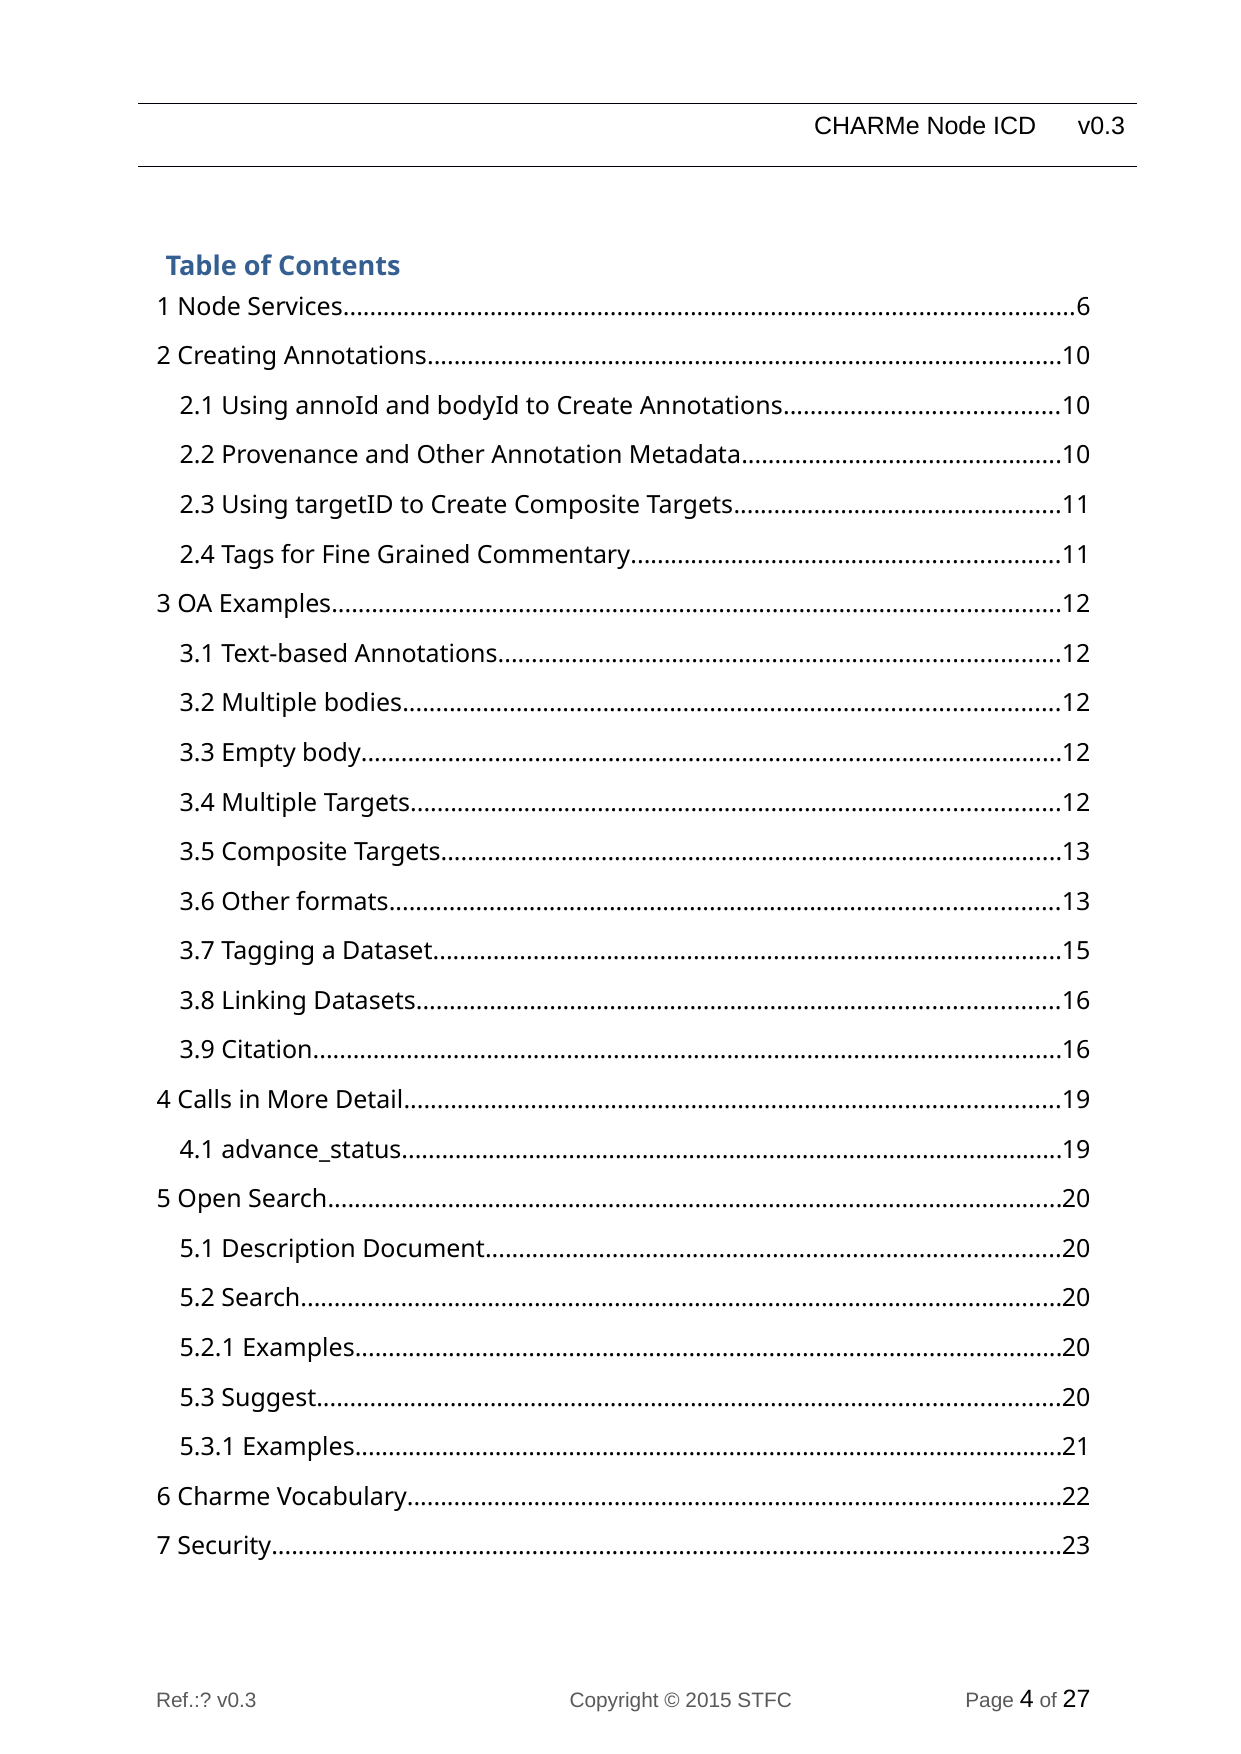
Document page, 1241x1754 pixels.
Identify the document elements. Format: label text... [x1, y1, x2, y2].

text 4 Calls in More Detail 19 [150, 1082, 1090, 1116]
text 7 Security 23 [150, 1528, 1090, 1562]
text Table of Contents [165, 246, 1090, 283]
text 5 Open Search 20 [150, 1181, 1090, 1215]
text 5.2.1 Examples 20 [173, 1330, 1090, 1364]
text 3.6 Other formats 13 [173, 883, 1090, 917]
text 2.2 Provenance and Other Annotation Metadata 10 [173, 437, 1090, 471]
text 3.8 Linking Datasets 16 [173, 983, 1090, 1017]
text 3.1 Text-based Annotations 12 [173, 636, 1090, 669]
text 2.4 Tags for Fine Grained Commentary 11 [173, 536, 1090, 570]
text 3.9 Citation 16 [173, 1032, 1090, 1066]
text 3.3 Empty body 12 [173, 735, 1090, 769]
text 2 Creating Annotations 10 [150, 338, 1090, 372]
text 2.3 Using targetID to Create Composite Targets 11 [173, 487, 1090, 521]
text 5.3.1 Examples 21 [173, 1429, 1090, 1463]
text 3.7 Tagging a Dataset 15 [173, 933, 1090, 967]
text 5.3 Suggest 20 [173, 1379, 1090, 1413]
text 3 OA Examples 12 [150, 586, 1090, 620]
text 1 Node Services 6 [150, 288, 1090, 322]
text 4.1 advance_status 19 [173, 1131, 1090, 1165]
text 3.4 Multiple Targets 12 [173, 784, 1090, 818]
text 6 Charme Vocabulary 22 [150, 1478, 1090, 1512]
text 3.2 Multiple bodies 12 [173, 685, 1090, 719]
text 2.1 Using annoId and bodyId to Create Annotations 10 [173, 388, 1090, 422]
text 5.2 Search 20 [173, 1280, 1090, 1314]
text 5.1 Description Document 20 [173, 1231, 1090, 1264]
text 3.5 Composite Targets 13 [173, 834, 1090, 868]
